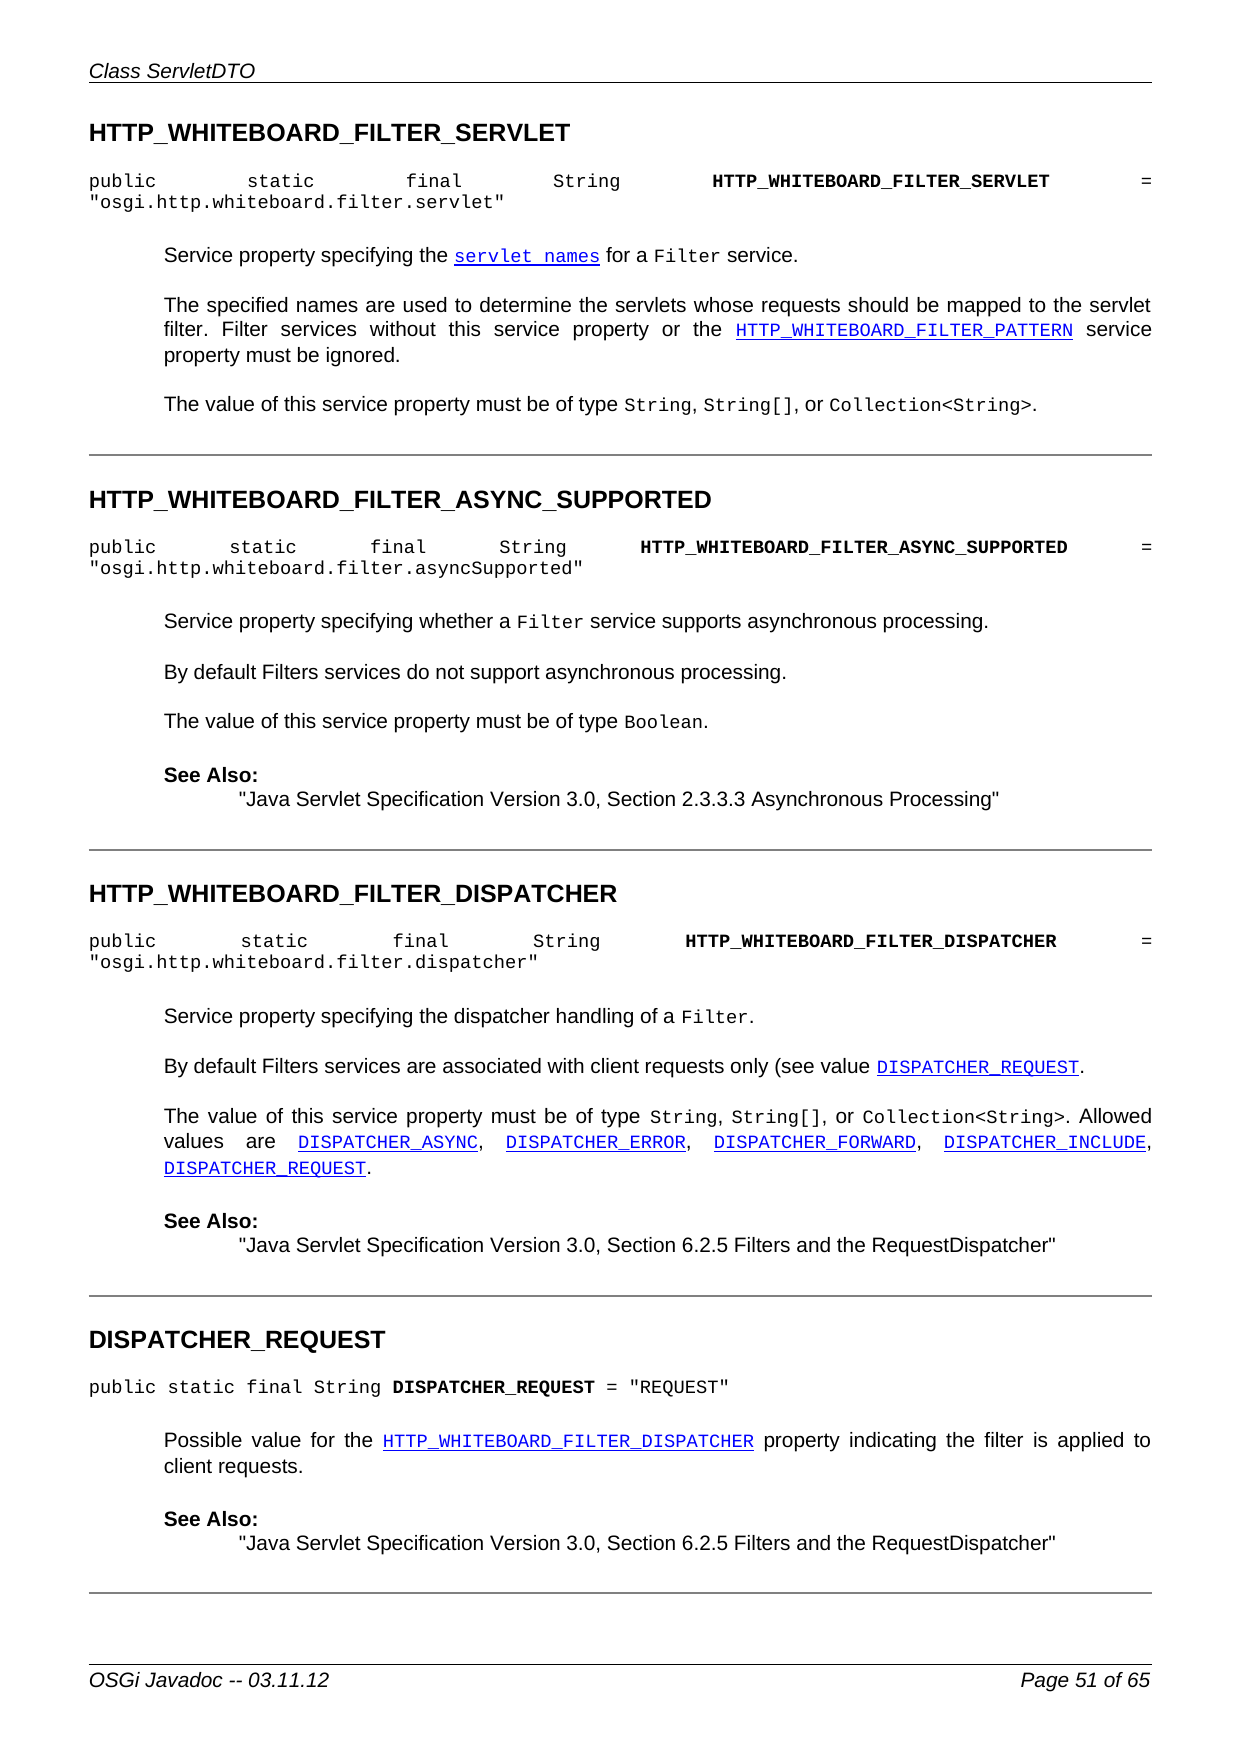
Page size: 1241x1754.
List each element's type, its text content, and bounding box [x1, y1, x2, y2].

text public static final String DISPATCHER_REQUEST = "REQUEST" [88, 1378, 1152, 1399]
text "Java Servlet Specification Version 3.0, Section 6.2.5 Filters and the RequestDispatcher" [238, 1531, 1152, 1554]
text public static final String HTTP_WHITEBOARD_FILTER_DISPATCHER = "osgi.http.whiteboard.filter.dispatcher" [88, 932, 1152, 974]
text See Also: [163, 763, 1152, 787]
subtitle HTTP_WHITEBOARD_FILTER_SERVLET [88, 118, 1152, 147]
text Service property specifying the servlet names for a Filter service. [163, 243, 1152, 268]
text public static final String HTTP_WHITEBOARD_FILTER_SERVLET = "osgi.http.whiteboard.filter.servlet" [88, 171, 1152, 214]
text The value of this service property must be of type String, String[], or Collection<String>. Allowed values are DISPATCHER_ASYNC, DISPATCHER_ERROR, DISPATCHER_FORWARD, DISPATCHER_INCLUDE, DISPATCHER_REQUEST. [163, 1104, 1152, 1180]
text Possible value for the HTTP_WHITEBOARD_FILTER_DISPATCHER property indicating the filter is applied to client requests. [163, 1428, 1152, 1477]
subtitle DISPATCHER_REQUEST [88, 1325, 1152, 1354]
text "Java Servlet Specification Version 3.0, Section 6.2.5 Filters and the RequestDispatcher" [238, 1233, 1152, 1257]
text Service property specifying the dispatcher handling of a Filter. [163, 1004, 1152, 1029]
subtitle HTTP_WHITEBOARD_FILTER_DISPATCHER [88, 879, 1152, 908]
text The specified names are used to determine the servlets whose requests should be mapped to the servlet filter. Filter services without this service property or the HTTP_WHITEBOARD_FILTER_PATTERN service property must be ignored. [163, 293, 1152, 366]
subtitle HTTP_WHITEBOARD_FILTER_ASYNC_SUPPORTED [88, 485, 1152, 513]
text By default Filters services are associated with client requests only (see value DISPATCHER_REQUEST. [163, 1054, 1152, 1079]
text The value of this service property must be of type Boolean. [163, 708, 1152, 734]
text public static final String HTTP_WHITEBOARD_FILTER_ASYNC_SUPPORTED = "osgi.http.whiteboard.filter.asyncSupported" [88, 538, 1152, 580]
text By default Filters services do not support asynchronous processing. [163, 659, 1152, 683]
text Service property specifying whether a Filter service supports asynchronous processing. [163, 609, 1152, 634]
text The value of this service property must be of type String, String[], or Collection<String>. [163, 391, 1152, 417]
text See Also: [163, 1507, 1152, 1531]
text See Also: [163, 1209, 1152, 1233]
text "Java Servlet Specification Version 3.0, Section 2.3.3.3 Asynchronous Processing" [238, 787, 1152, 811]
